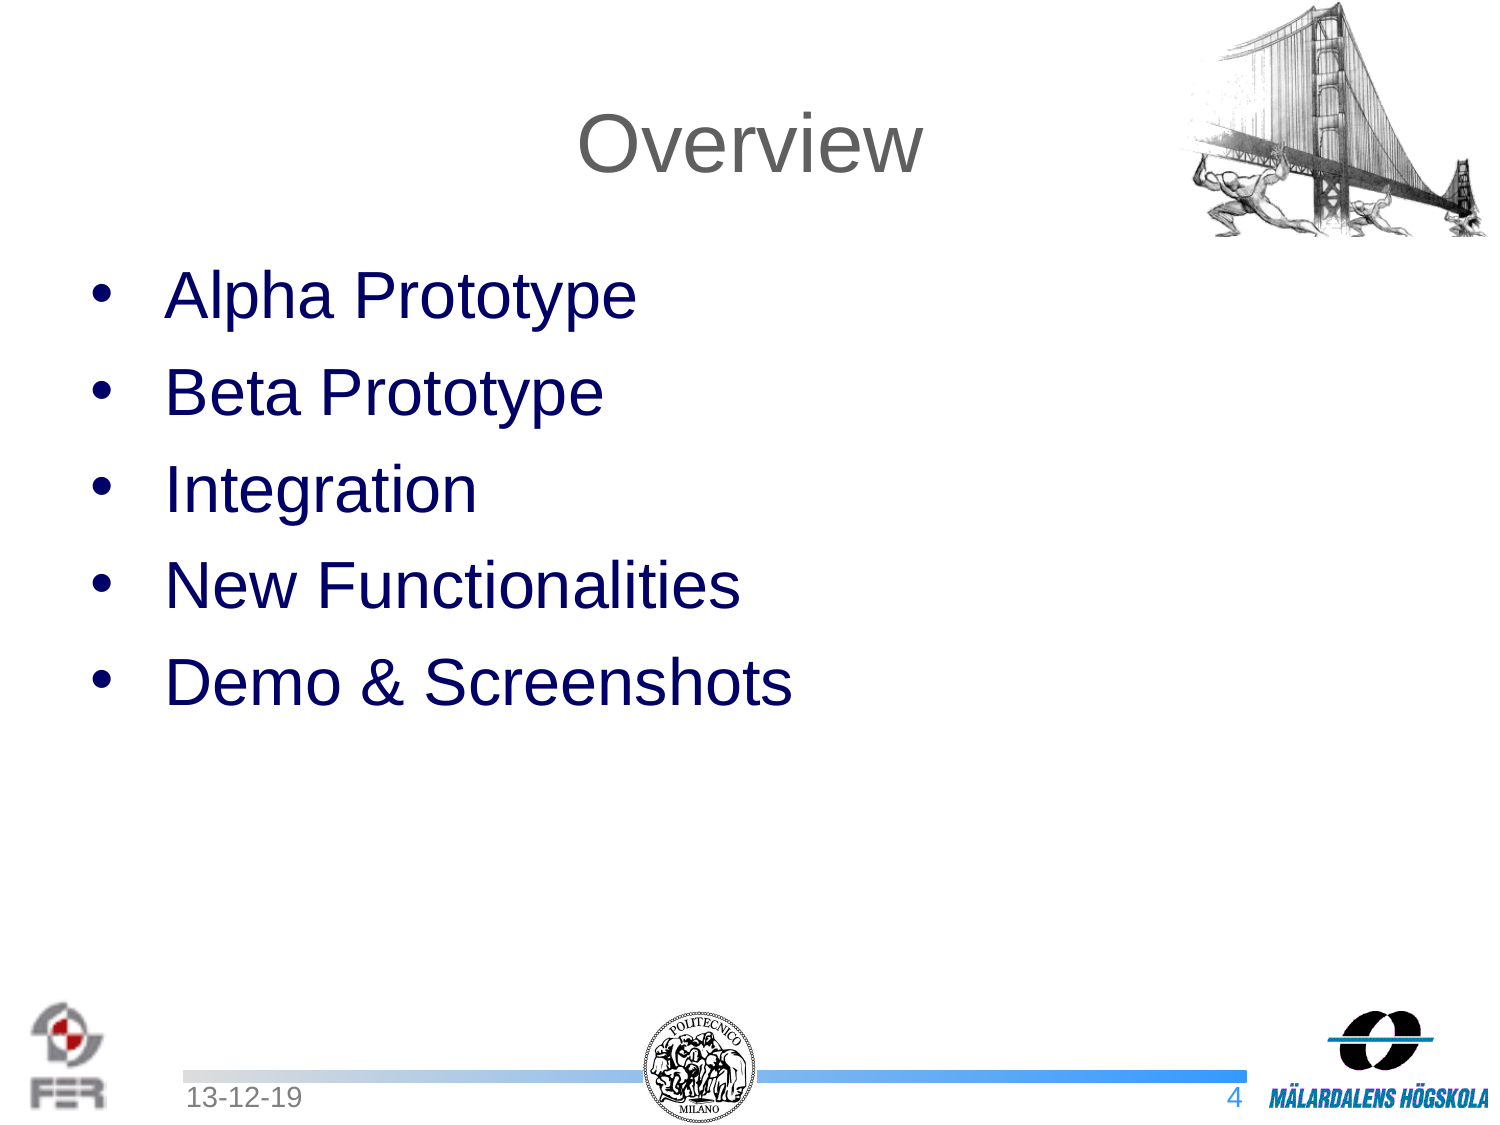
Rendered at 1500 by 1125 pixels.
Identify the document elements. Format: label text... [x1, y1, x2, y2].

picture [1454, 1091, 1459, 1108]
picture [1175, 0, 1488, 237]
list Alpha Prototype Beta Prototype Integration New Functionalities Demo & Screenshots [75, 244, 1426, 988]
title Overview [75, 45, 1175, 233]
text_box 13-12-19 [171, 1070, 396, 1114]
text_box [1186, 1070, 1258, 1114]
picture [1269, 1011, 1488, 1108]
picture [1435, 1096, 1441, 1104]
picture [643, 1011, 757, 1123]
picture [29, 987, 107, 1125]
picture [1368, 1093, 1374, 1104]
